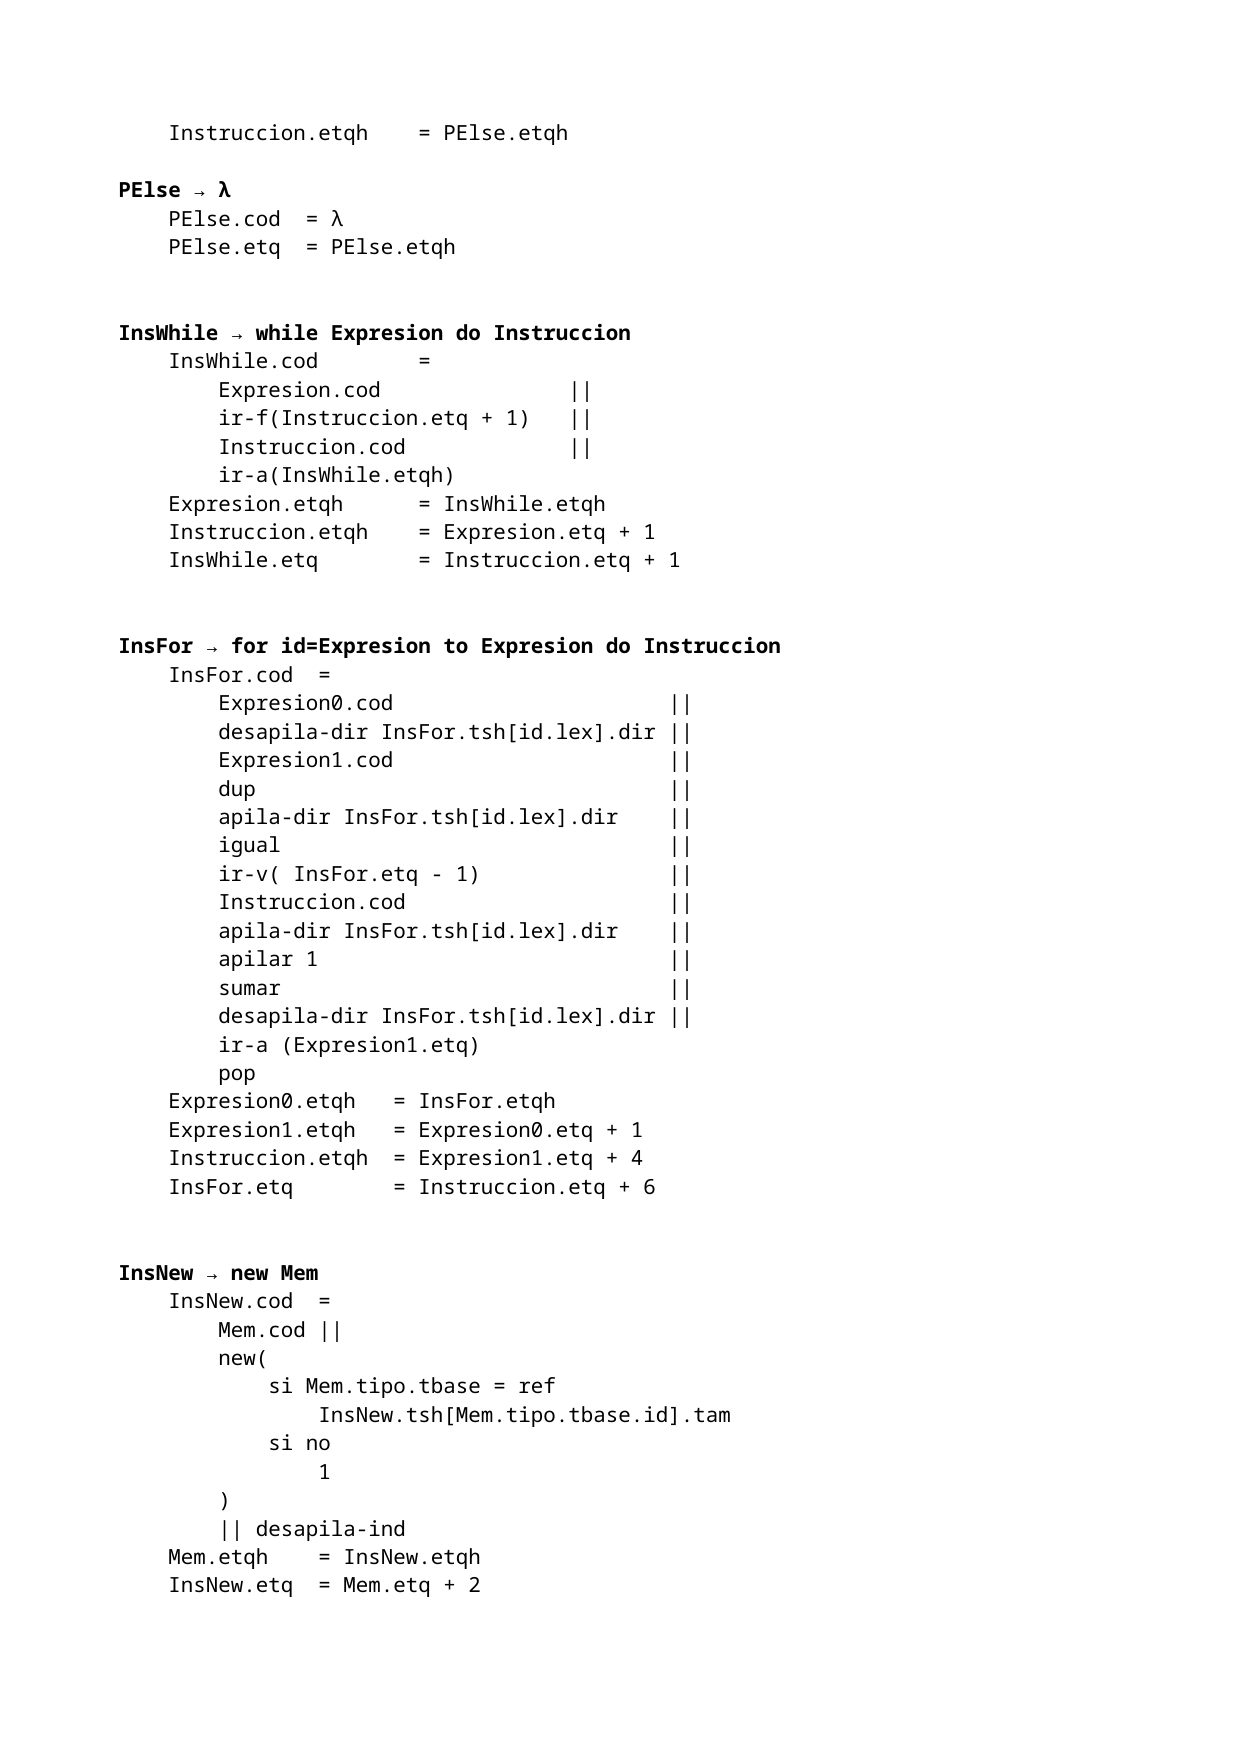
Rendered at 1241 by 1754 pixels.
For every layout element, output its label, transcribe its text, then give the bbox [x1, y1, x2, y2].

text ir-f(Instruccion.etq + 1) || [118, 403, 1122, 432]
text Instruccion.cod || [118, 432, 1122, 460]
text PElse → λ [118, 175, 1122, 204]
text Expresion0.etqh = InsFor.etqh [118, 1087, 1122, 1115]
text InsFor.etq = Instruccion.etq + 6 [118, 1172, 1122, 1200]
text Expresion.cod || [118, 375, 1122, 403]
text apilar 1 || [118, 944, 1122, 973]
text InsFor.cod = [118, 660, 1122, 688]
text PElse.etq = PElse.etqh [118, 232, 1122, 261]
text ir-a(InsWhile.etqh) [118, 460, 1122, 489]
text InsFor → for id=Expresion to Expresion do Instruccion [118, 632, 1122, 660]
text sumar || [118, 973, 1122, 1001]
text si Mem.tipo.tbase = ref [118, 1372, 1122, 1400]
text ir-a (Expresion1.etq) [118, 1030, 1122, 1058]
text 1 [118, 1457, 1122, 1485]
text InsNew → new Mem [118, 1258, 1122, 1286]
text InsNew.cod = [118, 1286, 1122, 1315]
text InsNew.etq = Mem.etq + 2 [118, 1571, 1122, 1599]
text || desapila-ind [118, 1514, 1122, 1542]
text new( [118, 1343, 1122, 1372]
text InsWhile → while Expresion do Instruccion [118, 318, 1122, 347]
text pop [118, 1058, 1122, 1087]
text desapila-dir InsFor.tsh[id.lex].dir || [118, 1001, 1122, 1030]
text Mem.cod || [118, 1315, 1122, 1343]
text InsWhile.cod = [118, 347, 1122, 375]
text PElse.cod = λ [118, 204, 1122, 232]
text igual || [118, 831, 1122, 859]
text Instruccion.etqh = Expresion.etq + 1 [118, 517, 1122, 546]
text apila-dir InsFor.tsh[id.lex].dir || [118, 802, 1122, 831]
text Expresion0.cod || [118, 688, 1122, 717]
text Mem.etqh = InsNew.etqh [118, 1542, 1122, 1571]
text Expresion.etqh = InsWhile.etqh [118, 489, 1122, 517]
text InsNew.tsh[Mem.tipo.tbase.id].tam [118, 1400, 1122, 1428]
text Expresion1.cod || [118, 745, 1122, 774]
text Instruccion.etqh = Expresion1.etq + 4 [118, 1143, 1122, 1172]
text ) [118, 1485, 1122, 1514]
text si no [118, 1428, 1122, 1457]
text InsWhile.etq = Instruccion.etq + 1 [118, 546, 1122, 574]
text ir-v( InsFor.etq - 1) || [118, 859, 1122, 887]
text Instruccion.cod || [118, 887, 1122, 916]
text desapila-dir InsFor.tsh[id.lex].dir || [118, 717, 1122, 745]
text Expresion1.etqh = Expresion0.etq + 1 [118, 1115, 1122, 1143]
text Instruccion.etqh = PElse.etqh [118, 118, 1122, 147]
text dup || [118, 774, 1122, 802]
text apila-dir InsFor.tsh[id.lex].dir || [118, 916, 1122, 944]
